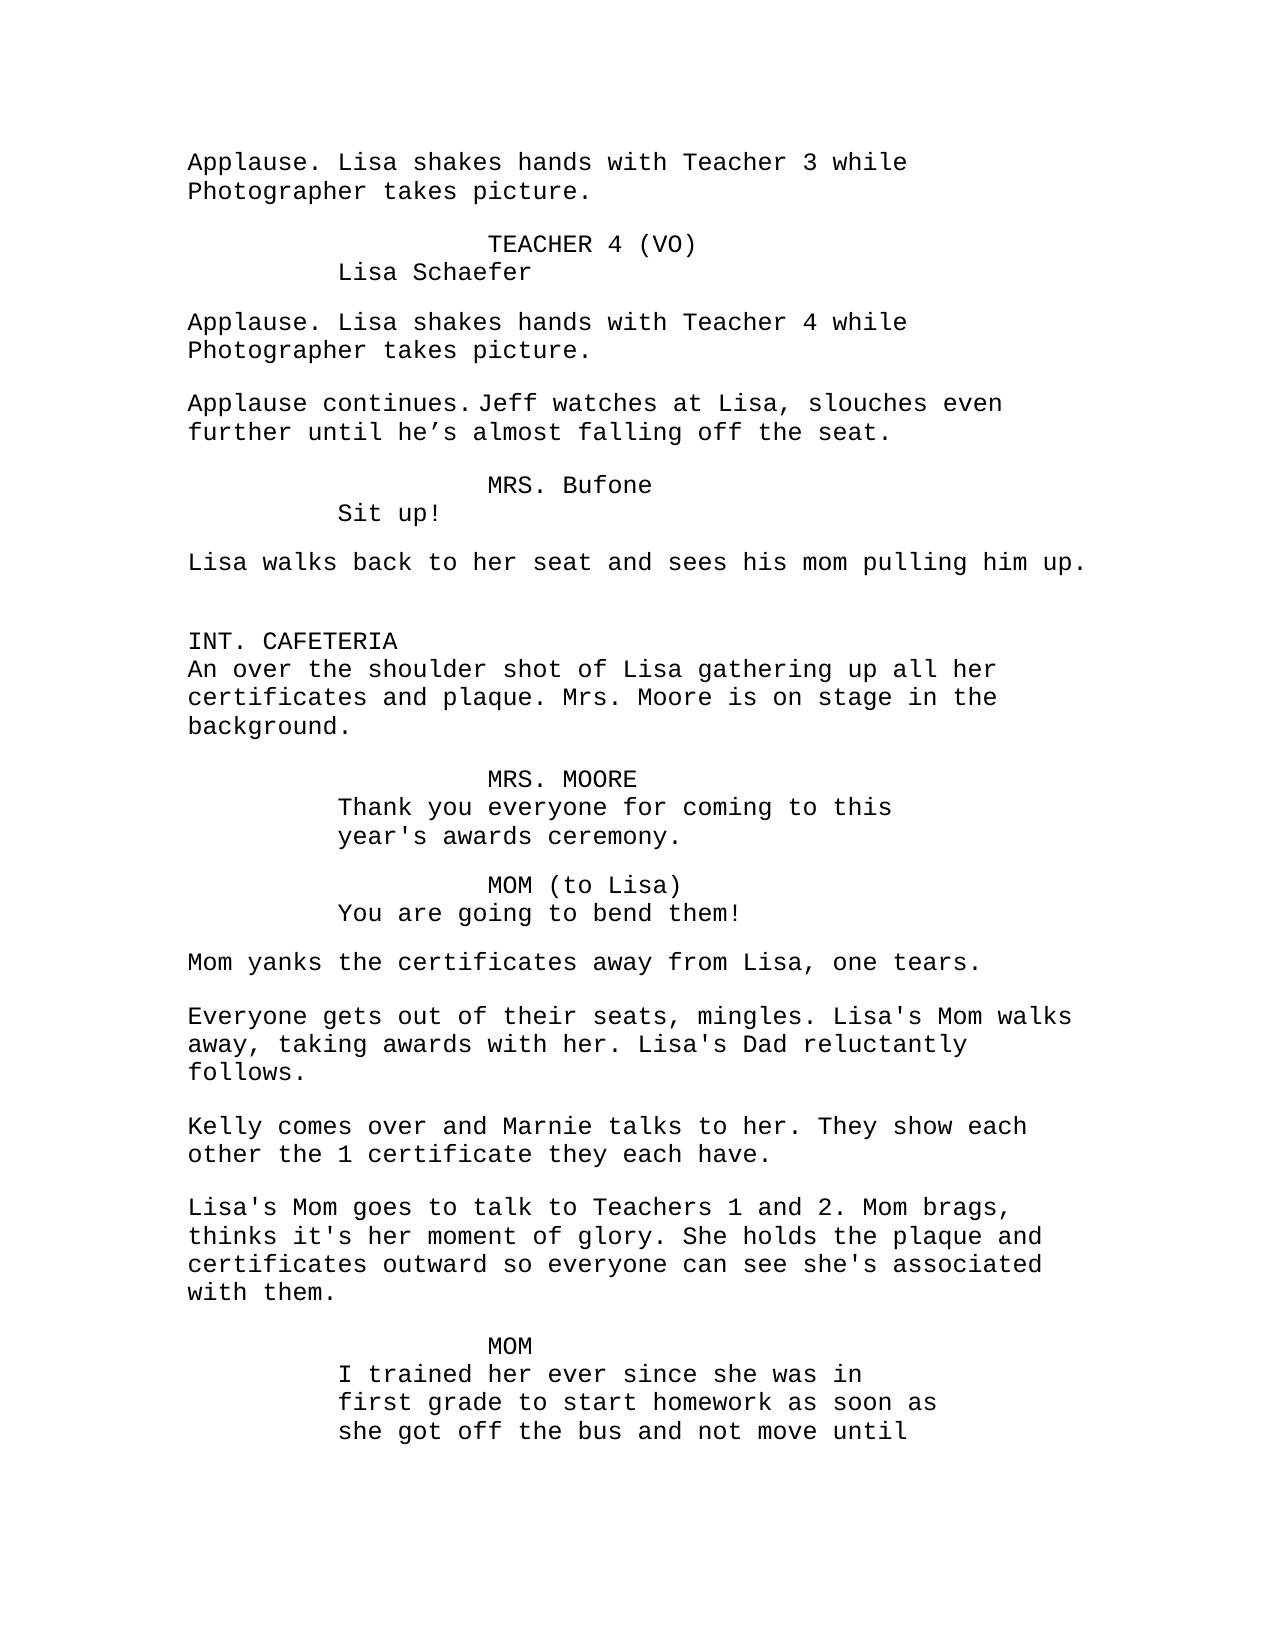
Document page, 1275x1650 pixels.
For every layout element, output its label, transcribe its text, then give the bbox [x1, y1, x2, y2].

text MRS. MOORE [187, 767, 1087, 795]
text Sit up! [337, 501, 937, 529]
text MRS. Bufone [187, 472, 1087, 501]
text Everyone gets out of their seats, mingles. Lisa's Mom walks away, taking awards with her. Lisa's Dad reluctantly follows. [187, 1003, 1087, 1088]
text Mom yanks the certificates away from Lisa, one tears. [187, 950, 1087, 978]
text MOM [187, 1333, 1087, 1362]
text Lisa walks back to her seat and sees his mom pulling him up. [187, 550, 1087, 578]
text I trained her ever since she was in first grade to start homework as soon as she got off the bus and not move until [337, 1362, 937, 1447]
text Thank you everyone for coming to this year's awards ceremony. [337, 795, 937, 852]
text Lisa's Mom goes to talk to Teachers 1 and 2. Mom brags, thinks it's her moment of glory. She holds the plaque and certificates outward so everyone can see she's associated with them. [187, 1195, 1087, 1308]
text Applause. Lisa shakes hands with Teacher 3 while Photographer takes picture. [187, 150, 1087, 207]
subtitle INT. CAFETERIA [187, 628, 1087, 657]
text Applause continues. Jeff watches at Lisa, slouches even further until he’s almost falling off the seat. [187, 391, 1087, 447]
text An over the shoulder shot of Lisa gathering up all her certificates and plaque. Mrs. Moore is on stage in the background. [187, 657, 1087, 742]
text You are going to bend them! [337, 901, 937, 929]
text Lisa Schaefer [337, 260, 937, 288]
text MOM (to Lisa) [187, 872, 1087, 901]
text Kelly comes over and Marnie talks to her. They show each other the 1 certificate they each have. [187, 1113, 1087, 1170]
text Applause. Lisa shakes hands with Teacher 4 while Photographer takes picture. [187, 309, 1087, 366]
text TEACHER 4 (VO) [187, 232, 1087, 260]
